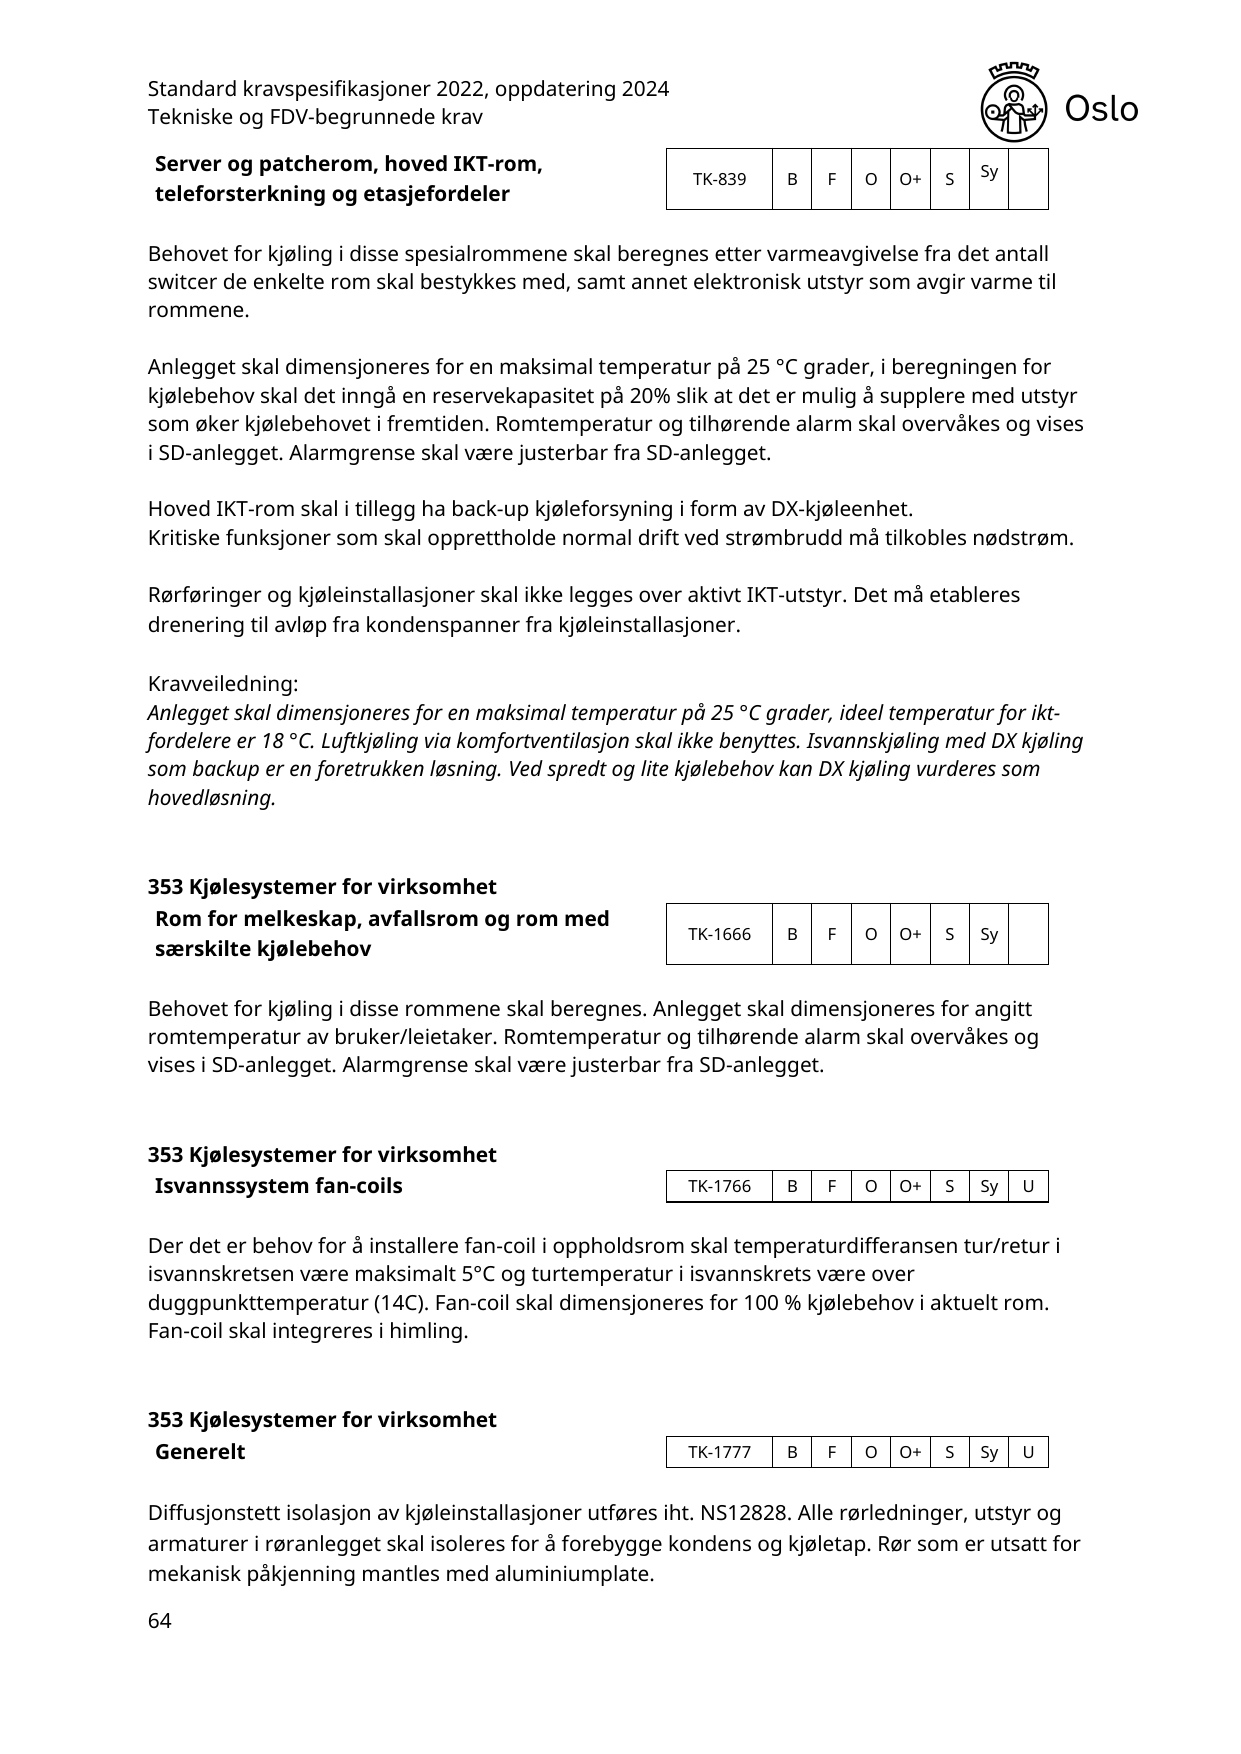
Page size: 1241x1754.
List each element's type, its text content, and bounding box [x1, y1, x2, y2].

table_header Rom for melkeskap, avfallsrom og rom med særskilte kjølebehov [148, 903, 666, 964]
table_header Server og patcherom, hoved IKT-rom, teleforsterkning og etasjefordeler [148, 148, 666, 209]
text Diffusjonstett isolasjon av kjøleinstallasjoner utføres iht. NS12828. Alle rørledninger, utstyr og armaturer i røranlegget skal isoleres for å forebygge kondens og kjøletap. Rør som er utsatt for mekanisk påkjenning mantles med aluminiumplate. [148, 1498, 1093, 1588]
table_header B [773, 1171, 811, 1201]
table_header S [931, 149, 969, 209]
text Anlegget skal dimensjoneres for en maksimal temperatur på 25 °C grader, i beregningen for kjølebehov skal det inngå en reservekapasitet på 20% slik at det er mulig å supplere med utstyr som øker kjølebehovet i fremtiden. Romtemperatur og tilhørende alarm skal overvåkes og vises i SD-anlegget. Alarmgrense skal være justerbar fra SD-anlegget. [148, 352, 1093, 466]
table_header Sy [970, 149, 1008, 209]
table_header S [931, 904, 969, 964]
table_header Sy [970, 1171, 1008, 1201]
table_header TK-1766 [667, 1171, 772, 1201]
table_header O [852, 1171, 890, 1201]
table_header B [773, 904, 811, 964]
table_header B [773, 1437, 811, 1467]
table_header U [1009, 1171, 1048, 1201]
text 353 Kjølesystemer for virksomhet [148, 1405, 1093, 1434]
table_header B [773, 149, 811, 209]
table_header F [812, 149, 851, 209]
text Anlegget skal dimensjoneres for en maksimal temperatur på 25 °C grader, ideel temperatur for ikt-fordelere er 18 °C. Luftkjøling via komfortventilasjon skal ikke benyttes. Isvannskjøling med DX kjøling som backup er en foretrukken løsning. Ved spredt og lite kjølebehov kan DX kjøling vurderes som hovedløsning. [148, 698, 1093, 811]
text 353 Kjølesystemer for virksomhet [148, 872, 1093, 901]
table_header S [931, 1171, 969, 1201]
table_header TK-1666 [667, 904, 772, 964]
table_header Generelt [148, 1436, 666, 1467]
table_header O [852, 1437, 890, 1467]
table_header O+ [891, 149, 930, 209]
text Der det er behov for å installere fan-coil i oppholdsrom skal temperaturdifferansen tur/retur i isvannskretsen være maksimalt 5°C og turtemperatur i isvannskrets være over duggpunkttemperatur (14C). Fan-coil skal dimensjoneres for 100 % kjølebehov i aktuelt rom. Fan-coil skal integreres i himling. [148, 1231, 1093, 1344]
text Kritiske funksjoner som skal opprettholde normal drift ved strømbrudd må tilkobles nødstrøm. [148, 523, 1093, 551]
table_header O+ [891, 1171, 930, 1201]
table_header U [1009, 1437, 1048, 1467]
text Rørføringer og kjøleinstallasjoner skal ikke legges over aktivt IKT-utstyr. Det må etableres drenering til avløp fra kondenspanner fra kjøleinstallasjoner. [148, 580, 1093, 639]
table_header Sy [970, 904, 1008, 964]
table_header O [852, 149, 890, 209]
table_header Isvannssystem fan-coils [148, 1170, 666, 1201]
text Behovet for kjøling i disse spesialrommene skal beregnes etter varmeavgivelse fra det antall switcer de enkelte rom skal bestykkes med, samt annet elektronisk utstyr som avgir varme til rommene. [148, 239, 1093, 324]
table_header O+ [891, 904, 930, 964]
text Behovet for kjøling i disse rommene skal beregnes. Anlegget skal dimensjoneres for angitt romtemperatur av bruker/leietaker. Romtemperatur og tilhørende alarm skal overvåkes og vises i SD-anlegget. Alarmgrense skal være justerbar fra SD-anlegget. [148, 994, 1093, 1079]
table_header [1009, 904, 1048, 964]
table_header S [931, 1437, 969, 1467]
table_header O [852, 904, 890, 964]
table_header F [812, 1437, 851, 1467]
text Hoved IKT-rom skal i tillegg ha back-up kjøleforsyning i form av DX-kjøleenhet. [148, 494, 1093, 523]
table_header TK-839 [667, 149, 772, 209]
table_header [1009, 149, 1048, 209]
table_header O+ [891, 1437, 930, 1467]
text 353 Kjølesystemer for virksomhet [148, 1140, 1093, 1168]
table_header Sy [970, 1437, 1008, 1467]
table_header F [812, 904, 851, 964]
text Kravveiledning: [148, 669, 1093, 698]
table_header F [812, 1171, 851, 1201]
table_header TK-1777 [667, 1437, 772, 1467]
